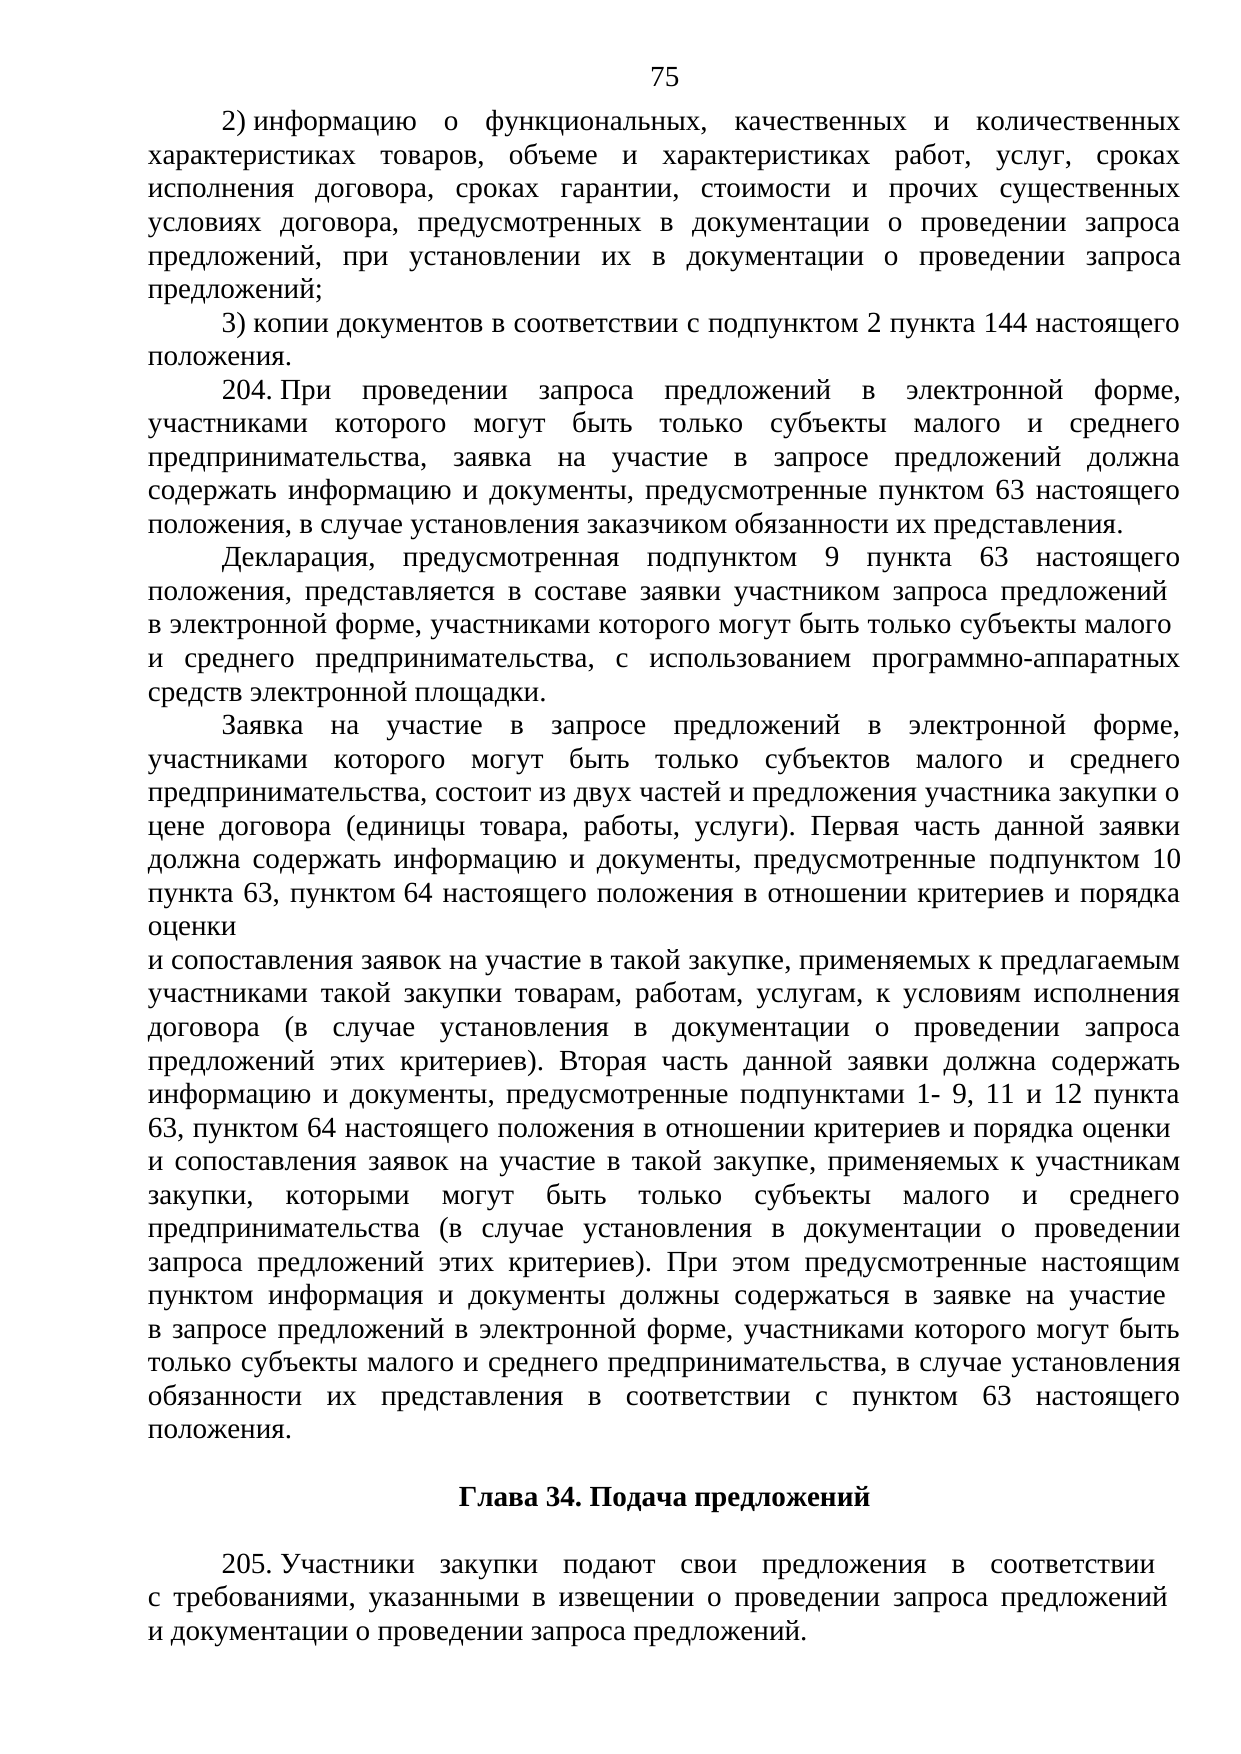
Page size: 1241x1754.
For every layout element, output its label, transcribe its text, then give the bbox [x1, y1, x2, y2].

text 204. При проведении запроса предложений в электронной форме, участниками которого могут быть только субъекты малого и среднего предпринимательства, заявка на участие в запросе предложений должна содержать информацию и документы, предусмотренные пунктом 63 настоящего положения, в случае установления заказчиком обязанности их представления. [148, 372, 1181, 539]
text Глава 34. Подача предложений [148, 1479, 1181, 1512]
text 3) копии документов в соответствии с подпунктом 2 пункта 144 настоящего положения. [148, 305, 1181, 372]
text 2) информацию о функциональных, качественных и количественных характеристиках товаров, объеме и характеристиках работ, услуг, сроках исполнения договора, сроках гарантии, стоимости и прочих существенных условиях договора, предусмотренных в документации о проведении запроса предложений, при установлении их в документации о проведении запроса предложений; [148, 103, 1181, 305]
text Заявка на участие в запросе предложений в электронной форме, участниками которого могут быть только субъектов малого и среднего предпринимательства, состоит из двух частей и предложения участника закупки о цене договора (единицы товара, работы, услуги). Первая часть данной заявки должна содержать информацию и документы, предусмотренные подпунктом 10 пункта 63, пунктом 64 настоящего положения в отношении критериев и порядка оценки и сопоставления заявок на участие в такой закупке, применяемых к предлагаемым участниками такой закупки товарам, работам, услугам, к условиям исполнения договора (в случае установления в документации о проведении запроса предложений этих критериев). Вторая часть данной заявки должна содержать информацию и документы, предусмотренные подпунктами 1- 9, 11 и 12 пункта 63, пунктом 64 настоящего положения в отношении критериев и порядка оценки и сопоставления заявок на участие в такой закупке, применяемых к участникам закупки, которыми могут быть только субъекты малого и среднего предпринимательства (в случае установления в документации о проведении запроса предложений этих критериев). При этом предусмотренные настоящим пунктом информация и документы должны содержаться в заявке на участие в запросе предложений в электронной форме, участниками которого могут быть только субъекты малого и среднего предпринимательства, в случае установления обязанности их представления в соответствии с пунктом 63 настоящего положения. [148, 707, 1181, 1445]
text 205. Участники закупки подают свои предложения в соответствии с требованиями, указанными в извещении о проведении запроса предложений и документации о проведении запроса предложений. [148, 1546, 1181, 1646]
text Декларация, предусмотренная подпунктом 9 пункта 63 настоящего положения, представляется в составе заявки участником запроса предложений в электронной форме, участниками которого могут быть только субъекты малого и среднего предпринимательства, с использованием программно-аппаратных средств электронной площадки. [148, 539, 1181, 707]
